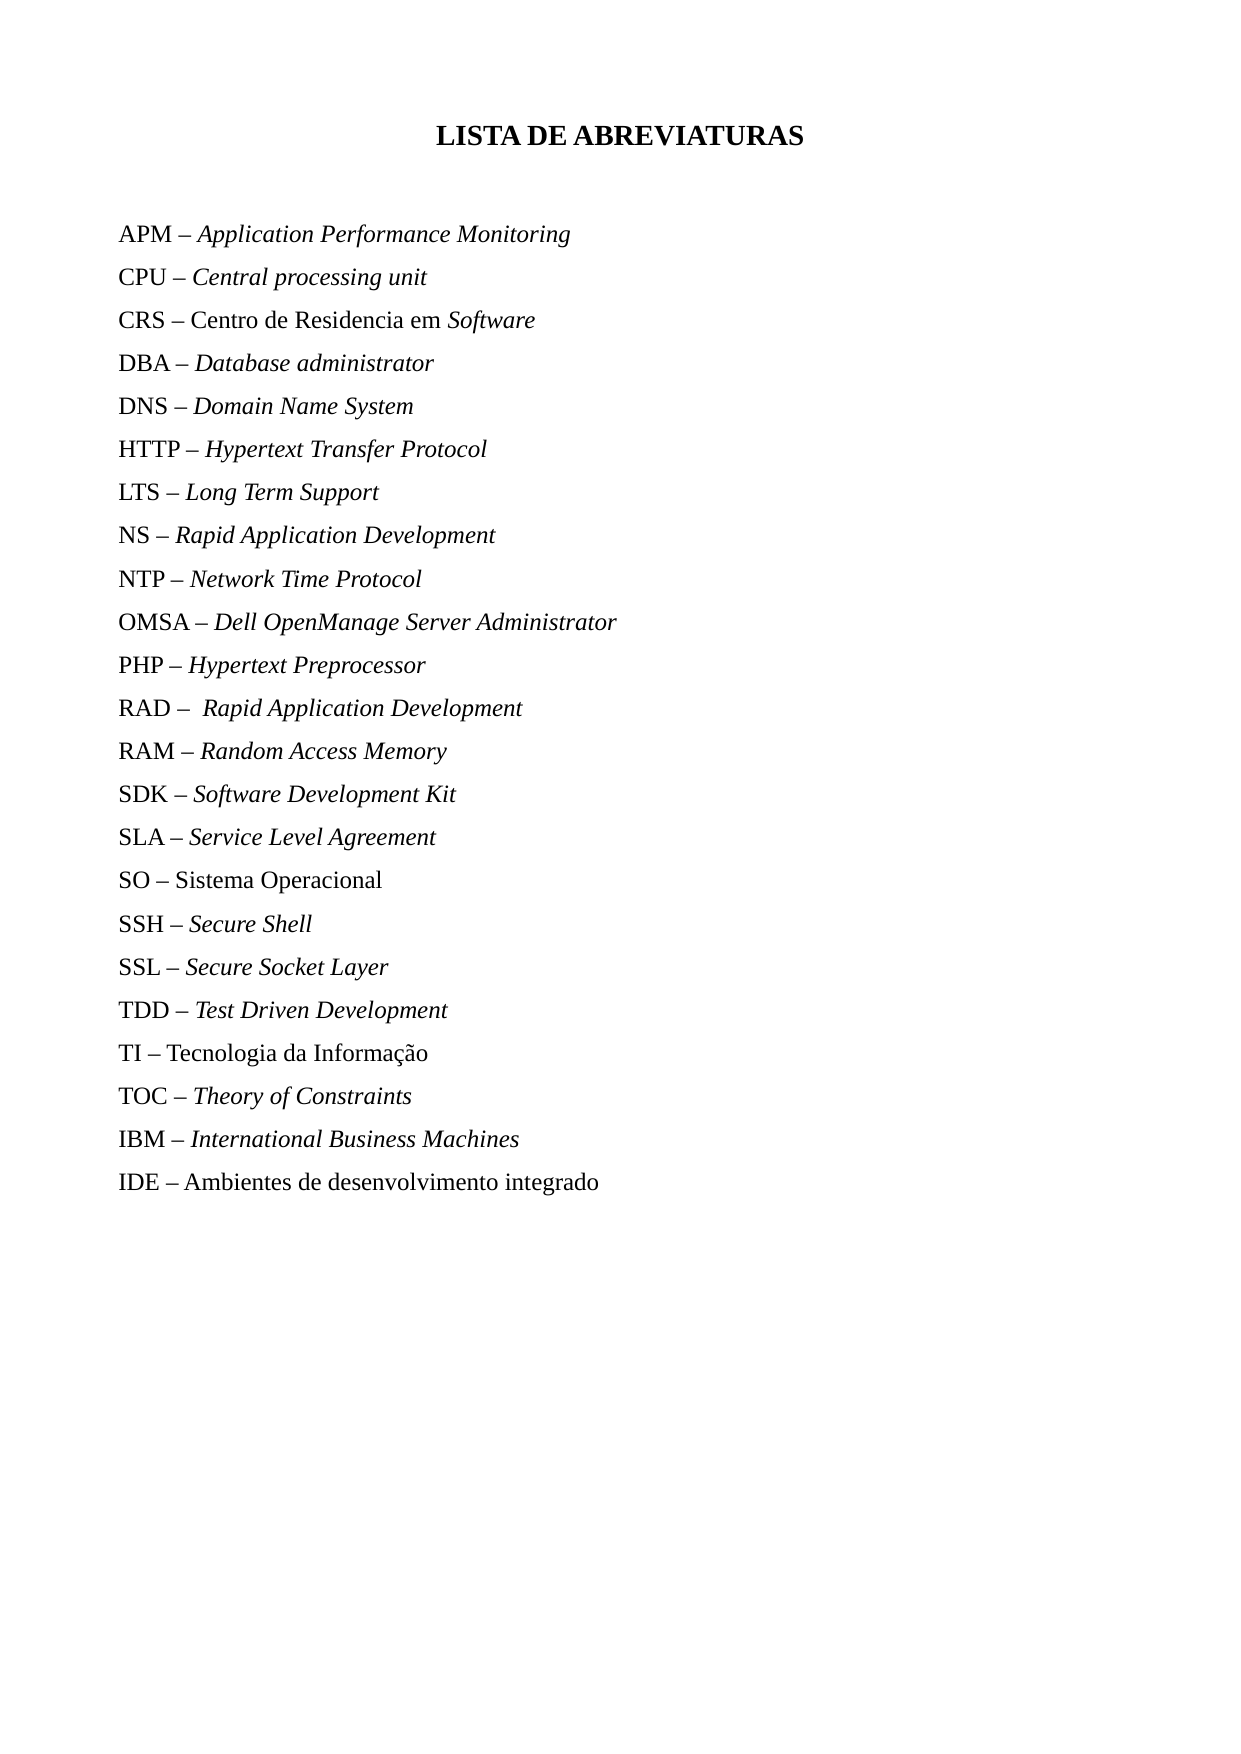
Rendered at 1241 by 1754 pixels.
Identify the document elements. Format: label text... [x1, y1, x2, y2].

text IDE – Ambientes de desenvolvimento integrado [118, 1167, 1122, 1196]
text SDK – Software Development Kit [118, 779, 1122, 808]
text OMSA – Dell OpenManage Server Administrator [118, 607, 1122, 636]
text IBM – International Business Machines [118, 1124, 1122, 1153]
text RAD – Rapid Application Development [118, 693, 1122, 722]
text SLA – Service Level Agreement [118, 822, 1122, 851]
text SSL – Secure Socket Layer [118, 952, 1122, 981]
text APM – Application Performance Monitoring [118, 219, 1122, 247]
text SSH – Secure Shell [118, 909, 1122, 937]
text PHP – Hypertext Preprocessor [118, 650, 1122, 679]
text LTS – Long Term Support [118, 477, 1122, 506]
text NTP – Network Time Protocol [118, 564, 1122, 592]
text TDD – Test Driven Development [118, 995, 1122, 1024]
text NS – Rapid Application Development [118, 521, 1122, 549]
text DBA – Database administrator [118, 348, 1122, 377]
text LISTA DE ABREVIATURAS [118, 118, 1122, 152]
text TI – Tecnologia da Informação [118, 1038, 1122, 1067]
text HTTP – Hypertext Transfer Protocol [118, 434, 1122, 463]
text TOC – Theory of Constraints [118, 1081, 1122, 1110]
text CRS – Centro de Residencia em Software [118, 305, 1122, 334]
text SO – Sistema Operacional [118, 866, 1122, 894]
text DNS – Domain Name System [118, 391, 1122, 420]
text RAM – Random Access Memory [118, 736, 1122, 765]
text CPU – Central processing unit [118, 262, 1122, 291]
